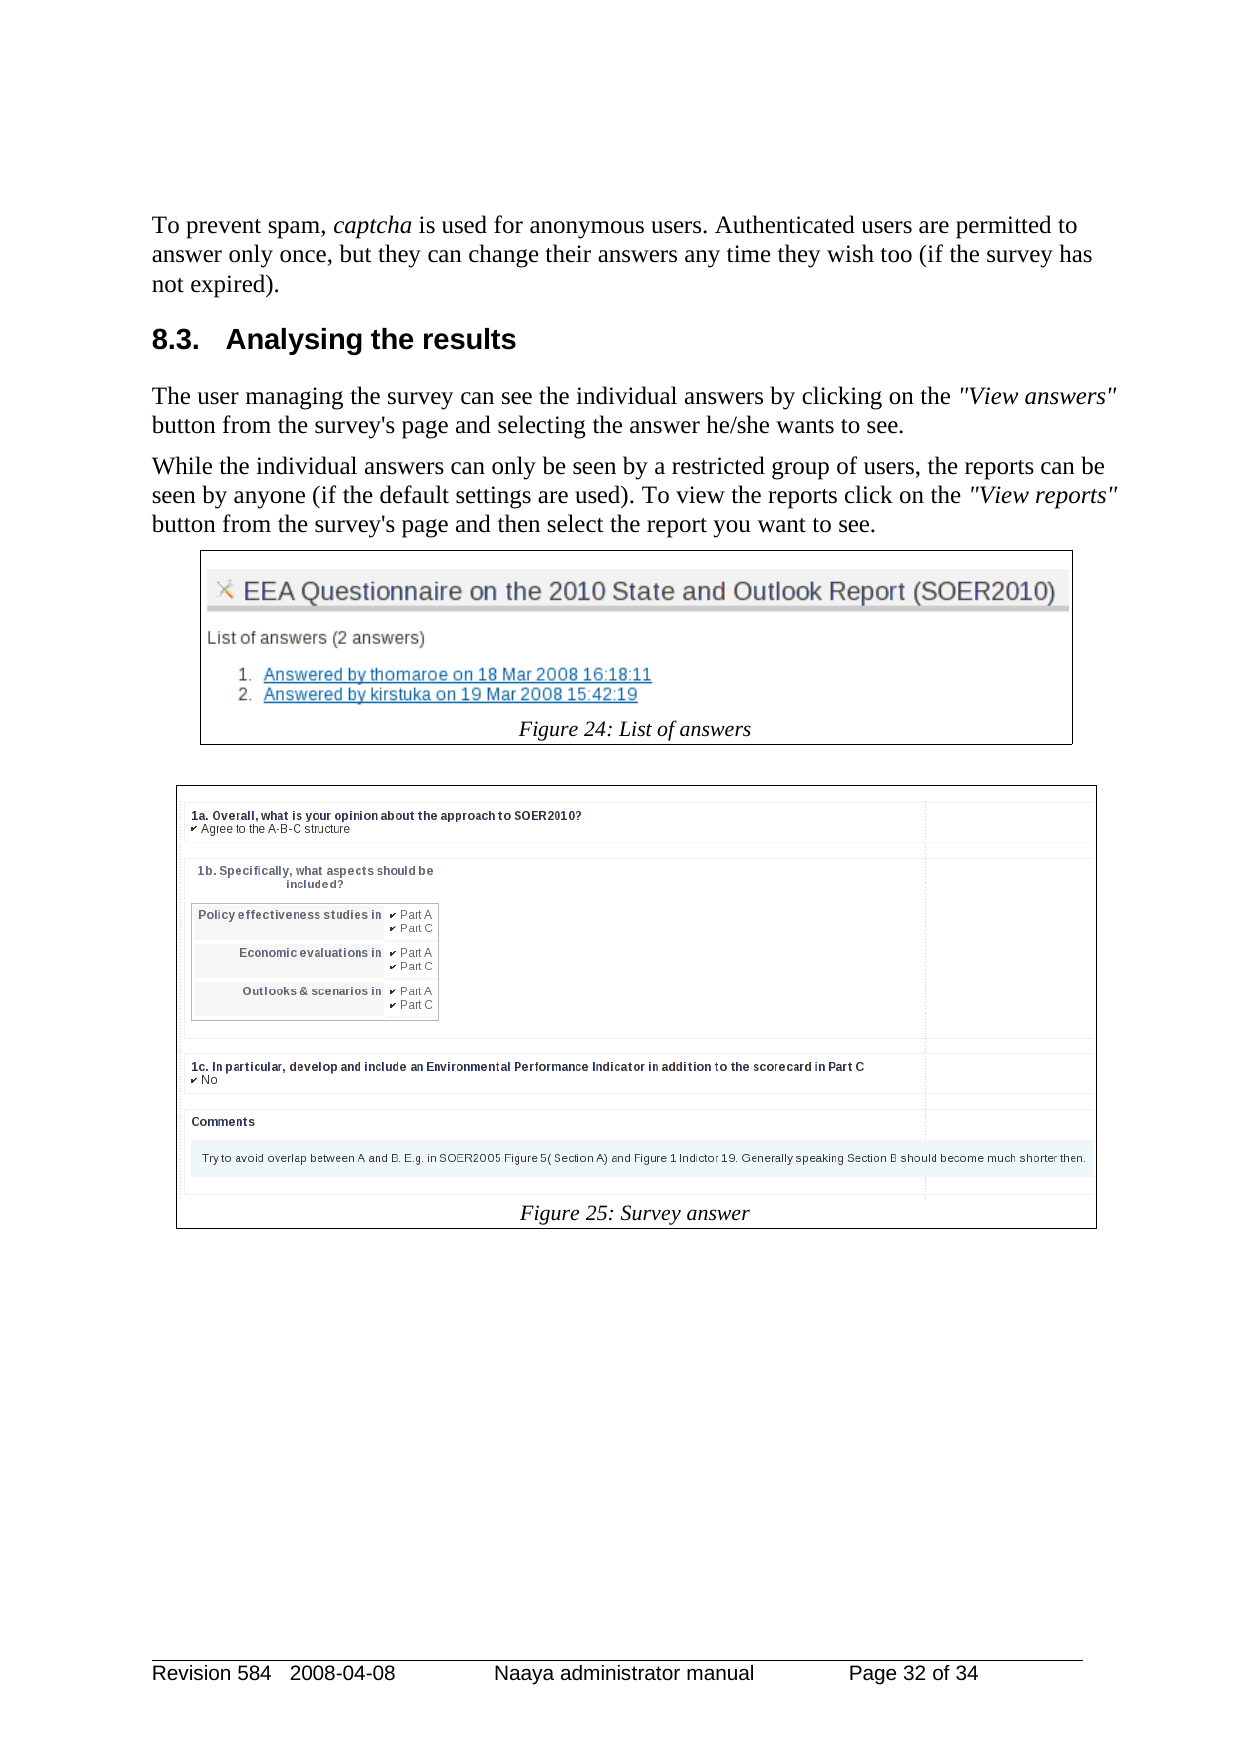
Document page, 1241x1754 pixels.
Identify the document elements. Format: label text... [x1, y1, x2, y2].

text To prevent spam, captcha is used for anonymous users. Authenticated users are permitted to answer only once, but they can change their answers any time they wish too (if the survey has not expired). [152, 210, 1120, 297]
subtitle Analysing the results [152, 322, 1120, 356]
picture [179, 800, 1094, 1200]
text While the individual answers can only be seen by a restricted group of users, the reports can be seen by anyone (if the default settings are used). To view the reports click on the "View reports" button from the survey's page and then select the report you want to see. [152, 451, 1120, 538]
text Figure 25: Survey answer [179, 1200, 1093, 1225]
picture [203, 565, 1069, 716]
text Figure 24: List of answers [203, 716, 1069, 741]
text The user managing the survey can see the individual answers by clicking on the "View answers" button from the survey's page and selecting the answer he/she wants to see. [152, 381, 1120, 439]
